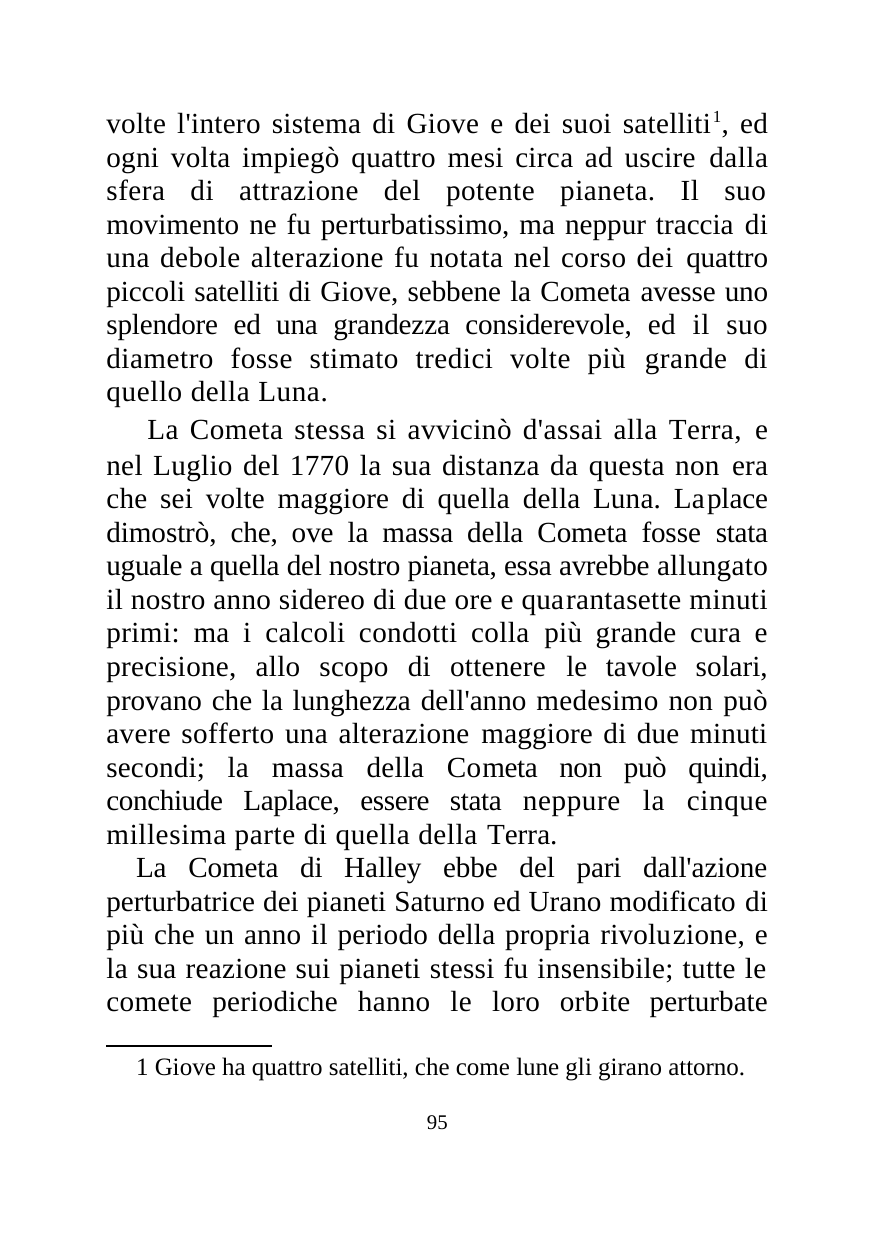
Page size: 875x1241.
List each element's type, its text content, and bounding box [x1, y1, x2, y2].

text Giove ha quattro satelliti, che come lune gli girano attorno. [106, 1052, 768, 1080]
text volte l'intero sistema di Giove e dei suoi satelliti, ed ogni volta impiegò quattro mesi circa ad uscire dalla sfera di attrazione del potente pianeta. Il suo movimento ne fu perturbatissimo, ma neppur traccia di una debole alterazione fu notata nel corso dei quattro piccoli satelliti di Giove, sebbene la Cometa avesse uno splendore ed una grandezza considerevole, ed il suo diametro fosse stimato tredici volte più grande di quello della Luna. [106, 106, 768, 408]
text La Cometa stessa si avvicinò d'assai alla Terra, e nel Luglio del 1770 la sua distanza da questa non era che sei volte maggiore di quella della Luna. Laplace dimostrò, che, ove la massa della Cometa fosse stata uguale a quella del nostro pianeta, essa avrebbe allungato il nostro anno sidereo di due ore e quarantasette minuti primi: ma i calcoli condotti colla più grande cura e precisione, allo scopo di ottenere le tavole solari, provano che la lunghezza dell'anno medesimo non può avere sofferto una alterazione maggiore di due minuti secondi; la massa della Cometa non può quindi, conchiude Laplace, essere stata neppure la cinque millesima parte di quella della Terra. [106, 408, 768, 850]
text La Cometa di Halley ebbe del pari dall'azione perturbatrice dei pianeti Saturno ed Urano modificato di più che un anno il periodo della propria rivoluzione, e la sua reazione sui pianeti stessi fu insensibile; tutte le comete periodiche hanno le loro orbite perturbate [106, 850, 768, 1018]
